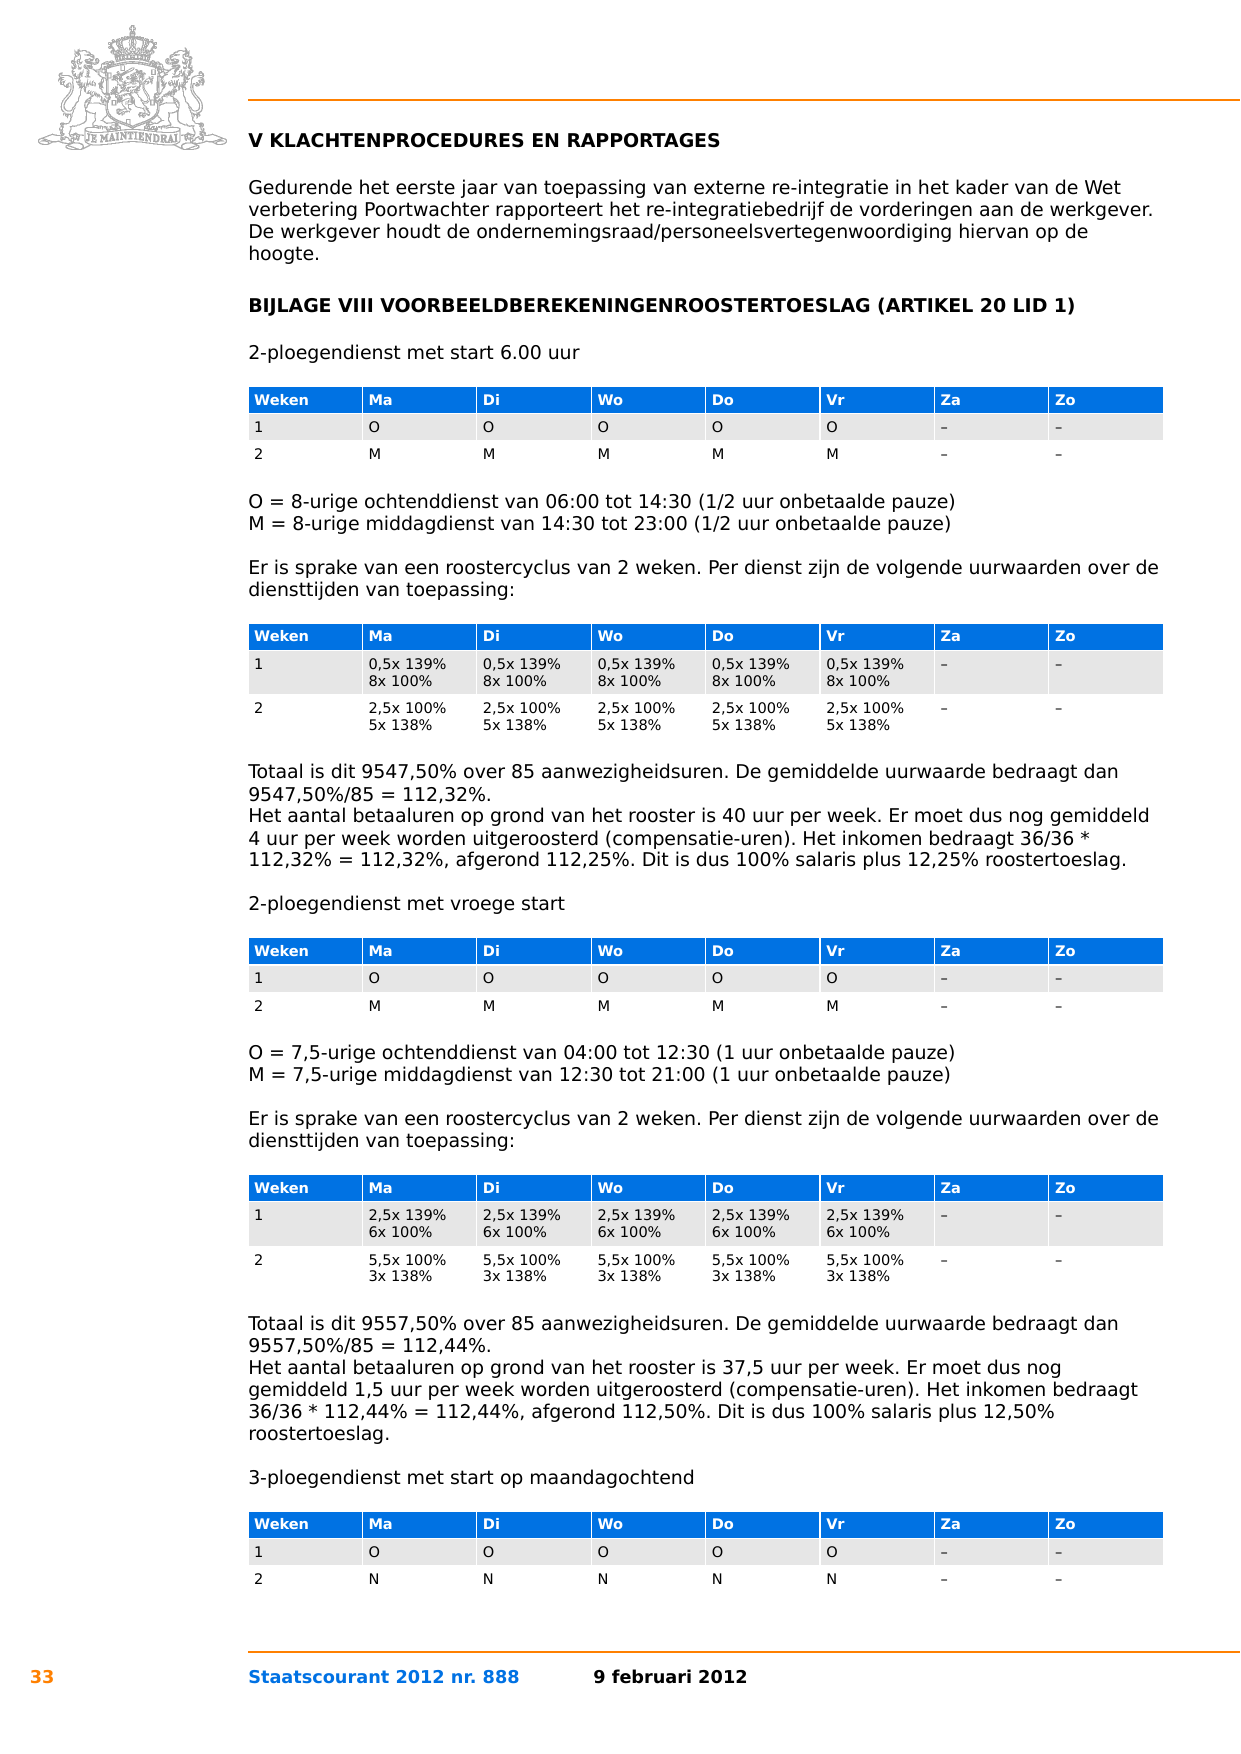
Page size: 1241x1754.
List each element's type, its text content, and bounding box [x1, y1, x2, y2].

table_header Ma [363, 387, 476, 413]
table_cell 5,5x 100% 3x 138% [363, 1247, 476, 1290]
table_cell 1 [249, 414, 362, 440]
table_cell O [706, 1539, 819, 1565]
table_header Vr [821, 1175, 934, 1201]
table_header Do [706, 938, 819, 964]
text O = 7,5-urige ochtenddienst van 04:00 tot 12:30 (1 uur onbetaalde pauze) [248, 1042, 1163, 1064]
table_cell – [935, 1247, 1048, 1290]
table_cell – [935, 966, 1048, 992]
table_cell 0,5x 139% 8x 100% [363, 651, 476, 694]
text O = 8-urige ochtenddienst van 06:00 tot 14:30 (1/2 uur onbetaalde pauze) [248, 491, 1163, 513]
table_cell 1 [249, 651, 362, 694]
table_header Vr [821, 387, 934, 413]
table_header Wo [592, 624, 705, 650]
table_header Za [935, 938, 1048, 964]
table_cell M [477, 441, 591, 468]
table_cell 0,5x 139% 8x 100% [477, 651, 591, 694]
subtitle V KLACHTENPROCEDURES EN RAPPORTAGES [248, 130, 1163, 152]
table_header Wo [592, 1175, 705, 1201]
table_cell M [363, 993, 476, 1019]
text 3-ploegendienst met start op maandagochtend [248, 1467, 1163, 1489]
table_cell 2,5x 139% 6x 100% [821, 1202, 934, 1246]
table_cell – [935, 414, 1048, 440]
text M = 8-urige middagdienst van 14:30 tot 23:00 (1/2 uur onbetaalde pauze) [248, 513, 1163, 535]
table_header Zo [1049, 1512, 1163, 1538]
table_cell O [821, 1539, 934, 1565]
subtitle BIJLAGE VIII VOORBEELDBEREKENINGENROOSTERTOESLAG (ARTIKEL 20 LID 1) [248, 295, 1163, 317]
table_cell O [706, 414, 819, 440]
table_cell 2,5x 139% 6x 100% [706, 1202, 819, 1246]
text 2-ploegendienst met vroege start [248, 893, 1163, 915]
text M = 7,5-urige middagdienst van 12:30 tot 21:00 (1 uur onbetaalde pauze) [248, 1064, 1163, 1086]
table_header Zo [1049, 1175, 1163, 1201]
table_cell N [821, 1566, 934, 1593]
table_header Za [935, 387, 1048, 413]
table_cell – [1049, 695, 1163, 738]
table_cell – [935, 651, 1048, 694]
table_header Do [706, 624, 819, 650]
table_cell – [935, 441, 1048, 468]
table_header Di [477, 1512, 591, 1538]
table_cell – [1049, 441, 1163, 468]
text Er is sprake van een roostercyclus van 2 weken. Per dienst zijn de volgende uurwaarden over de diensttijden van toepassing: [248, 557, 1163, 601]
table_header Za [935, 1512, 1048, 1538]
table_cell 0,5x 139% 8x 100% [821, 651, 934, 694]
table_cell 0,5x 139% 8x 100% [706, 651, 819, 694]
table_header Vr [821, 938, 934, 964]
table_cell M [821, 993, 934, 1019]
table_cell 1 [249, 1539, 362, 1565]
table_cell – [1049, 651, 1163, 694]
table_header Di [477, 1175, 591, 1201]
table_cell O [477, 966, 591, 992]
table_cell O [592, 966, 705, 992]
text 2-ploegendienst met start 6.00 uur [248, 342, 1163, 364]
table_cell O [363, 414, 476, 440]
table_cell N [592, 1566, 705, 1593]
text Er is sprake van een roostercyclus van 2 weken. Per dienst zijn de volgende uurwaarden over de diensttijden van toepassing: [248, 1108, 1163, 1152]
table_header Weken [249, 624, 362, 650]
table_header Wo [592, 938, 705, 964]
table_cell 1 [249, 1202, 362, 1246]
table_header Za [935, 624, 1048, 650]
table_cell O [363, 1539, 476, 1565]
table_cell M [592, 993, 705, 1019]
table_cell M [706, 441, 819, 468]
table_cell N [706, 1566, 819, 1593]
table_cell 1 [249, 966, 362, 992]
table_cell – [1049, 993, 1163, 1019]
table_cell 5,5x 100% 3x 138% [706, 1247, 819, 1290]
table_cell O [477, 414, 591, 440]
table_cell 2 [249, 695, 362, 738]
text Totaal is dit 9557,50% over 85 aanwezigheidsuren. De gemiddelde uurwaarde bedraagt dan 9557,50%/85 = 112,44%. [248, 1313, 1163, 1357]
table_header Di [477, 387, 591, 413]
table_cell N [477, 1566, 591, 1593]
table_cell O [592, 1539, 705, 1565]
table_header Weken [249, 1512, 362, 1538]
text Het aantal betaaluren op grond van het rooster is 40 uur per week. Er moet dus nog gemiddeld 4 uur per week worden uitgeroosterd (compensatie-uren). Het inkomen bedraagt 36/36 * 112,32% = 112,32%, afgerond 112,25%. Dit is dus 100% salaris plus 12,25% roostertoeslag. [248, 805, 1163, 871]
table_cell – [935, 993, 1048, 1019]
table_header Ma [363, 938, 476, 964]
table_header Weken [249, 387, 362, 413]
table_header Ma [363, 1512, 476, 1538]
table_cell 2,5x 139% 6x 100% [592, 1202, 705, 1246]
picture [38, 25, 227, 150]
table_cell O [821, 966, 934, 992]
table_cell M [592, 441, 705, 468]
table_header Di [477, 938, 591, 964]
table_cell 2,5x 100% 5x 138% [477, 695, 591, 738]
table_cell M [706, 993, 819, 1019]
table_cell 2,5x 139% 6x 100% [477, 1202, 591, 1246]
table_cell – [935, 1566, 1048, 1593]
table_cell M [477, 993, 591, 1019]
table_header Zo [1049, 387, 1163, 413]
table_header Weken [249, 1175, 362, 1201]
table_header Weken [249, 938, 362, 964]
table_header Do [706, 387, 819, 413]
table_cell – [1049, 1566, 1163, 1593]
table_header Za [935, 1175, 1048, 1201]
table_cell O [592, 414, 705, 440]
table_header Do [706, 1175, 819, 1201]
table_cell 2 [249, 441, 362, 468]
table_cell – [1049, 414, 1163, 440]
table_cell O [821, 414, 934, 440]
table_cell 2 [249, 1247, 362, 1290]
table_cell 2,5x 100% 5x 138% [821, 695, 934, 738]
table_cell – [935, 1539, 1048, 1565]
table_cell – [1049, 1202, 1163, 1246]
table_header Ma [363, 1175, 476, 1201]
table_header Ma [363, 624, 476, 650]
table_cell – [935, 1202, 1048, 1246]
table_header Zo [1049, 624, 1163, 650]
table_cell 2,5x 100% 5x 138% [706, 695, 819, 738]
table_cell 2,5x 139% 6x 100% [363, 1202, 476, 1246]
table_cell O [477, 1539, 591, 1565]
table_cell O [363, 966, 476, 992]
text Gedurende het eerste jaar van toepassing van externe re-integratie in het kader van de Wet verbetering Poortwachter rapporteert het re-integratiebedrijf de vorderingen aan de werkgever. De werkgever houdt de ondernemingsraad/personeelsvertegenwoordiging hiervan op de hoogte. [248, 177, 1163, 265]
table_cell M [821, 441, 934, 468]
table_header Di [477, 624, 591, 650]
table_cell 2,5x 100% 5x 138% [363, 695, 476, 738]
table_cell 2 [249, 1566, 362, 1593]
table_cell 5,5x 100% 3x 138% [477, 1247, 591, 1290]
table_header Vr [821, 624, 934, 650]
text Totaal is dit 9547,50% over 85 aanwezigheidsuren. De gemiddelde uurwaarde bedraagt dan 9547,50%/85 = 112,32%. [248, 761, 1163, 805]
table_cell M [363, 441, 476, 468]
table_cell N [363, 1566, 476, 1593]
table_cell – [1049, 1247, 1163, 1290]
table_cell – [1049, 1539, 1163, 1565]
table_cell 0,5x 139% 8x 100% [592, 651, 705, 694]
table_cell 2 [249, 993, 362, 1019]
table_header Wo [592, 387, 705, 413]
table_cell 5,5x 100% 3x 138% [592, 1247, 705, 1290]
table_header Zo [1049, 938, 1163, 964]
table_cell O [706, 966, 819, 992]
text Het aantal betaaluren op grond van het rooster is 37,5 uur per week. Er moet dus nog gemiddeld 1,5 uur per week worden uitgeroosterd (compensatie-uren). Het inkomen bedraagt 36/36 * 112,44% = 112,44%, afgerond 112,50%. Dit is dus 100% salaris plus 12,50% roostertoeslag. [248, 1357, 1163, 1445]
table_header Do [706, 1512, 819, 1538]
table_header Wo [592, 1512, 705, 1538]
table_cell – [1049, 966, 1163, 992]
table_cell 5,5x 100% 3x 138% [821, 1247, 934, 1290]
table_cell – [935, 695, 1048, 738]
table_header Vr [821, 1512, 934, 1538]
table_cell 2,5x 100% 5x 138% [592, 695, 705, 738]
